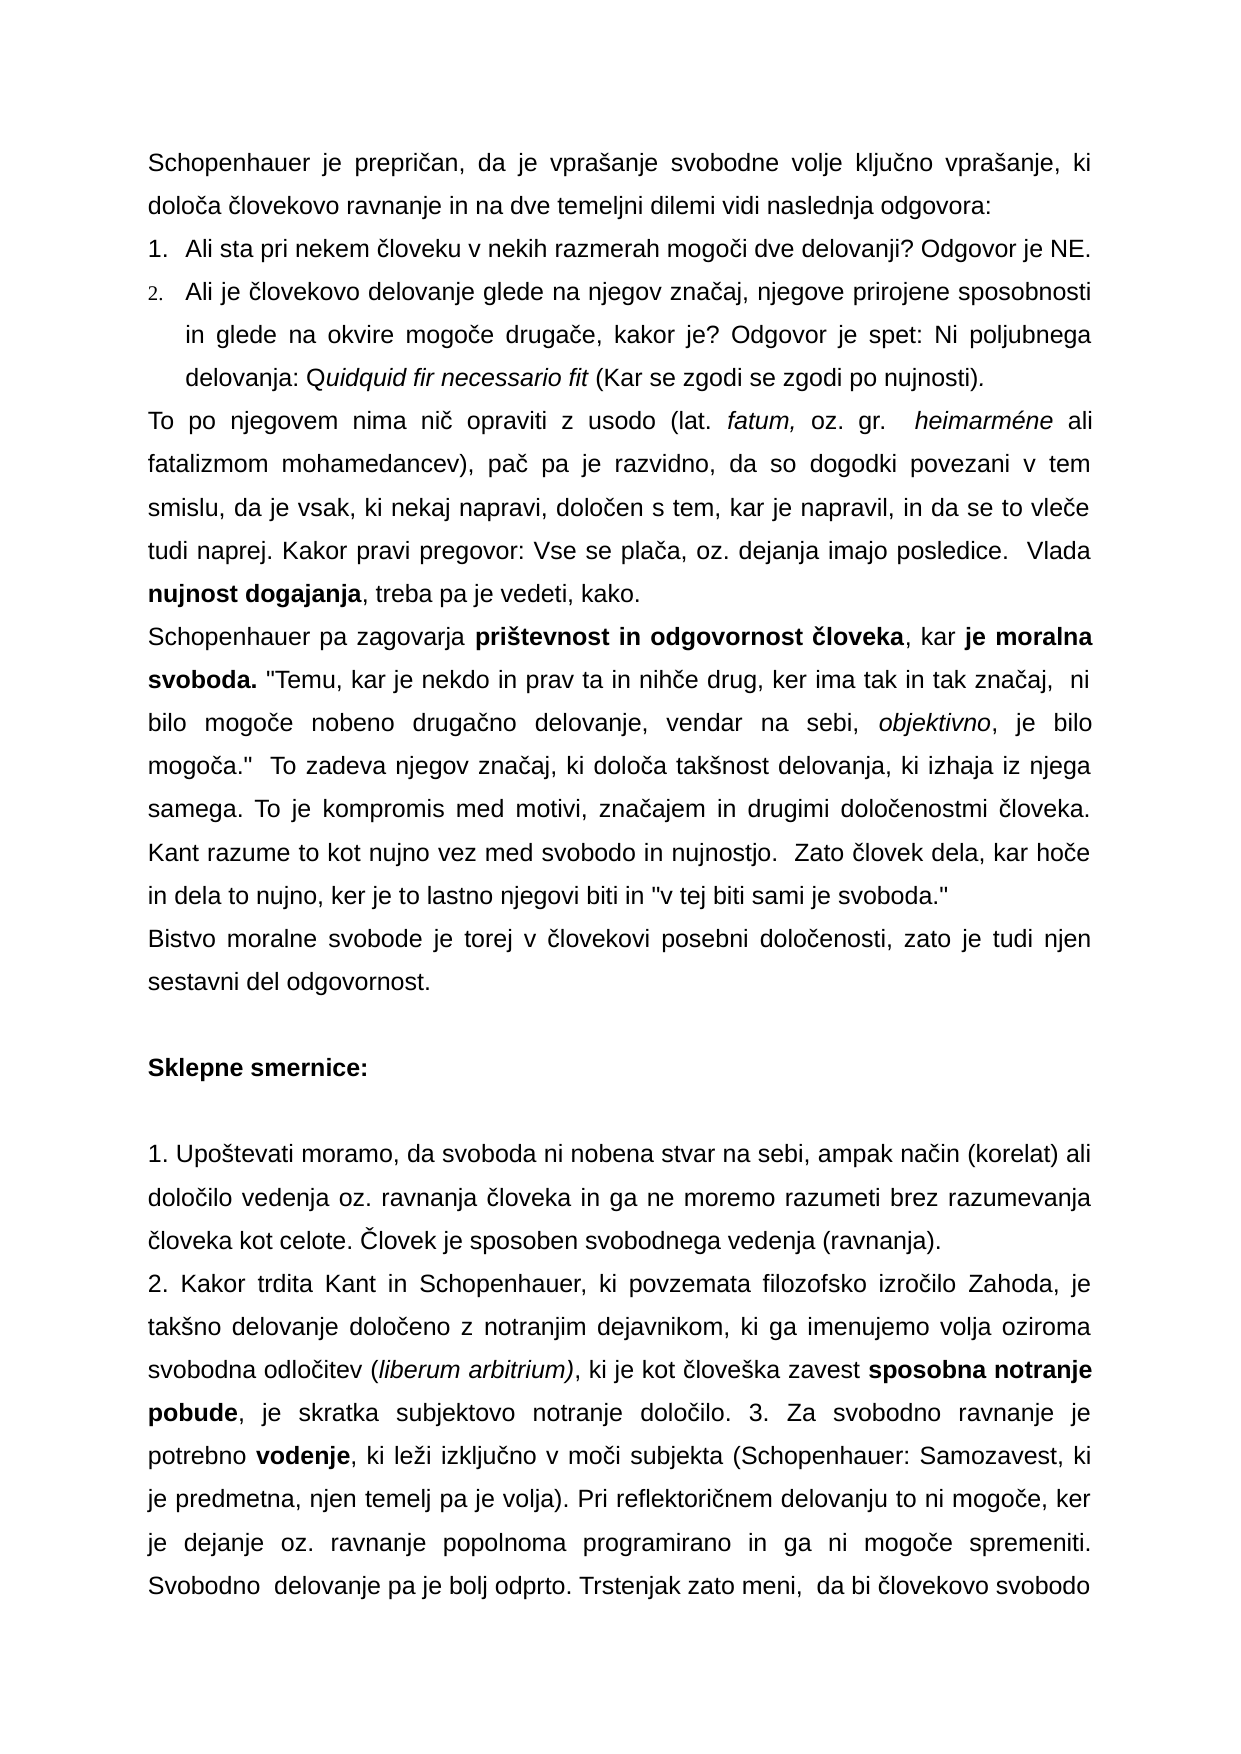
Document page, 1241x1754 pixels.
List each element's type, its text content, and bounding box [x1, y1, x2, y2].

text Schopenhauer je prepričan, da je vprašanje svobodne volje ključno vprašanje, ki določa človekovo ravnanje in na dve temeljni dilemi vidi naslednja odgovora: [148, 148, 1093, 219]
text 1. Upoštevati moramo, da svoboda ni nobena stvar na sebi, ampak način (korelat) ali določilo vedenja oz. ravnanja človeka in ga ne moremo razumeti brez razumevanja človeka kot celote. Človek je sposoben svobodnega vedenja (ravnanja). [148, 1139, 1093, 1254]
text 2. Kakor trdita Kant in Schopenhauer, ki povzemata filozofsko izročilo Zahoda, je takšno delovanje določeno z notranjim dejavnikom, ki ga imenujemo volja oziroma svobodna odločitev (liberum arbitrium), ki je kot človeška zavest sposobna notranje pobude, je skratka subjektovo notranje določilo. 3. Za svobodno ravnanje je potrebno vodenje, ki leži izključno v moči subjekta (Schopenhauer: Samozavest, ki je predmetna, njen temelj pa je volja). Pri reflektoričnem delovanju to ni mogoče, ker je dejanje oz. ravnanje popolnoma programirano in ga ni mogoče spremeniti. Svobodno delovanje pa je bolj odprto. Trstenjak zato meni, da bi človekovo svobodo [148, 1269, 1093, 1599]
text Schopenhauer pa zagovarja prištevnost in odgovornost človeka, kar je moralna svoboda. "Temu, kar je nekdo in prav ta in nihče drug, ker ima tak in tak značaj, ni bilo mogoče nobeno drugačno delovanje, vendar na sebi, objektivno, je bilo mogoča." To zadeva njegov značaj, ki določa takšnost delovanja, ki izhaja iz njega samega. To je kompromis med motivi, značajem in drugimi določenostmi človeka. Kant razume to kot nujno vez med svobodo in nujnostjo. Zato človek dela, kar hoče in dela to nujno, ker je to lastno njegovi biti in "v tej biti sami je svoboda." [148, 622, 1093, 909]
text Sklepne smernice: [148, 1053, 1093, 1082]
text Bistvo moralne svobode je torej v človekovi posebni določenosti, zato je tudi njen sestavni del odgovornost. [148, 924, 1093, 996]
list Ali je človekovo delovanje glede na njegov značaj, njegove prirojene sposobnosti in glede na okvire mogoče drugače, kakor je? Odgovor je spet: Ni poljubnega delovanja: Quidquid fir necessario fit (Kar se zgodi se zgodi po nujnosti). [148, 277, 1093, 392]
text To po njegovem nima nič opraviti z usodo (lat. fatum, oz. gr. heimarméne ali fatalizmom mohamedancev), pač pa je razvidno, da so dogodki povezani v tem smislu, da je vsak, ki nekaj napravi, določen s tem, kar je napravil, in da se to vleče tudi naprej. Kakor pravi pregovor: Vse se plača, oz. dejanja imajo posledice. Vlada nujnost dogajanja, treba pa je vedeti, kako. [148, 406, 1093, 608]
list Ali sta pri nekem človeku v nekih razmerah mogoči dve delovanji? Odgovor je NE. [148, 234, 1093, 263]
